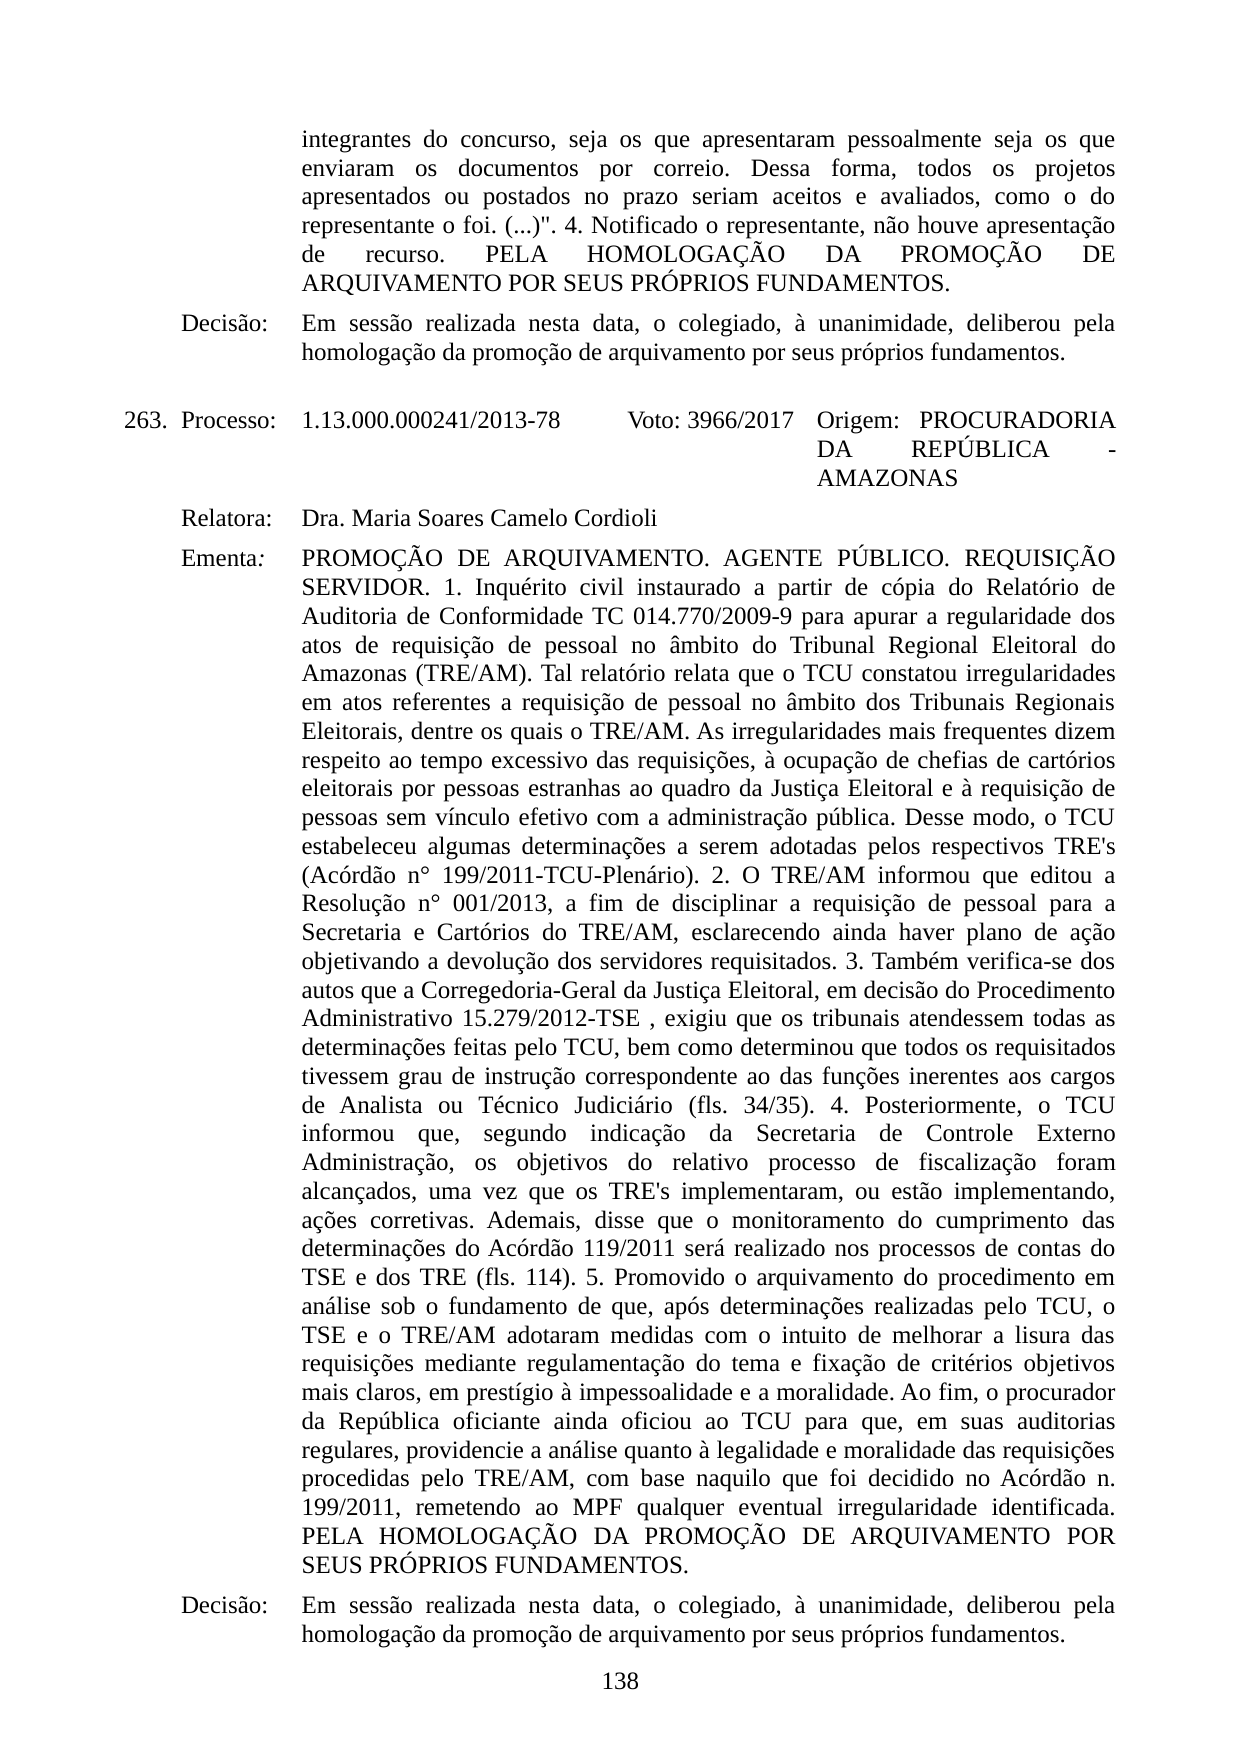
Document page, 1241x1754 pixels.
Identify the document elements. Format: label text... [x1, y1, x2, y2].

table_cell Em sessão realizada nesta data, o colegiado, à unanimidade, deliberou pela homologação da promoção de arquivamento por seus próprios fundamentos. [296, 1584, 1122, 1653]
table_cell [118, 1584, 175, 1653]
table_cell Dra. Maria Soares Camelo Cordioli [296, 498, 1122, 538]
table_header Processo: [175, 400, 296, 497]
table_cell [175, 118, 296, 302]
table_header 1.13.000.000241/2013-78 [296, 400, 621, 497]
table_cell [118, 498, 175, 538]
table_header 263. [118, 400, 175, 497]
table_cell Decisão: [175, 1584, 296, 1653]
table_cell Em sessão realizada nesta data, o colegiado, à unanimidade, deliberou pela homologação da promoção de arquivamento por seus próprios fundamentos. [296, 302, 1122, 371]
table_cell [118, 302, 175, 371]
table_cell [118, 538, 175, 1584]
table_cell Decisão: [175, 302, 296, 371]
table_header Origem: PROCURADORIA DA REPÚBLICA - AMAZONAS [811, 400, 1122, 497]
table_cell PROMOÇÃO DE ARQUIVAMENTO. AGENTE PÚBLICO. REQUISIÇÃO SERVIDOR. 1. Inquérito civil instaurado a partir de cópia do Relatório de Auditoria de Conformidade TC 014.770/2009-9 para apurar a regularidade dos atos de requisição de pessoal no âmbito do Tribunal Regional Eleitoral do Amazonas (TRE/AM). Tal relatório relata que o TCU constatou irregularidades em atos referentes a requisição de pessoal no âmbito dos Tribunais Regionais Eleitorais, dentre os quais o TRE/AM. As irregularidades mais frequentes dizem respeito ao tempo excessivo das requisições, à ocupação de chefias de cartórios eleitorais por pessoas estranhas ao quadro da Justiça Eleitoral e à requisição de pessoas sem vínculo efetivo com a administração pública. Desse modo, o TCU estabeleceu algumas determinações a serem adotadas pelos respectivos TRE's (Acórdão n° 199/2011-TCU-Plenário). 2. O TRE/AM informou que editou a Resolução n° 001/2013, a fim de disciplinar a requisição de pessoal para a Secretaria e Cartórios do TRE/AM, esclarecendo ainda haver plano de ação objetivando a devolução dos servidores requisitados. 3. Também verifica-se dos autos que a Corregedoria-Geral da Justiça Eleitoral, em decisão do Procedimento Administrativo 15.279/2012-TSE , exigiu que os tribunais atendessem todas as determinações feitas pelo TCU, bem como determinou que todos os requisitados tivessem grau de instrução correspondente ao das funções inerentes aos cargos de Analista ou Técnico Judiciário (fls. 34/35). 4. Posteriormente, o TCU informou que, segundo indicação da Secretaria de Controle Externo Administração, os objetivos do relativo processo de fiscalização foram alcançados, uma vez que os TRE's implementaram, ou estão implementando, ações corretivas. Ademais, disse que o monitoramento do cumprimento das determinações do Acórdão 119/2011 será realizado nos processos de contas do TSE e dos TRE (fls. 114). 5. Promovido o arquivamento do procedimento em análise sob o fundamento de que, após determinações realizadas pelo TCU, o TSE e o TRE/AM adotaram medidas com o intuito de melhorar a lisura das requisições mediante regulamentação do tema e fixação de critérios objetivos mais claros, em prestígio à impessoalidade e a moralidade. Ao fim, o procurador da República oficiante ainda oficiou ao TCU para que, em suas auditorias regulares, providencie a análise quanto à legalidade e moralidade das requisições procedidas pelo TRE/AM, com base naquilo que foi decidido no Acórdão n. 199/2011, remetendo ao MPF qualquer eventual irregularidade identificada. PELA HOMOLOGAÇÃO DA PROMOÇÃO DE ARQUIVAMENTO POR SEUS PRÓPRIOS FUNDAMENTOS. [296, 538, 1122, 1584]
table_header Voto: 3966/2017 [621, 400, 811, 497]
table_cell Ementa: [175, 538, 296, 1584]
table_cell integrantes do concurso, seja os que apresentaram pessoalmente seja os que enviaram os documentos por correio. Dessa forma, todos os projetos apresentados ou postados no prazo seriam aceitos e avaliados, como o do representante o foi. (...)". 4. Notificado o representante, não houve apresentação de recurso. PELA HOMOLOGAÇÃO DA PROMOÇÃO DE ARQUIVAMENTO POR SEUS PRÓPRIOS FUNDAMENTOS. [296, 118, 1122, 302]
table_cell [118, 118, 175, 302]
table_cell Relatora: [175, 498, 296, 538]
